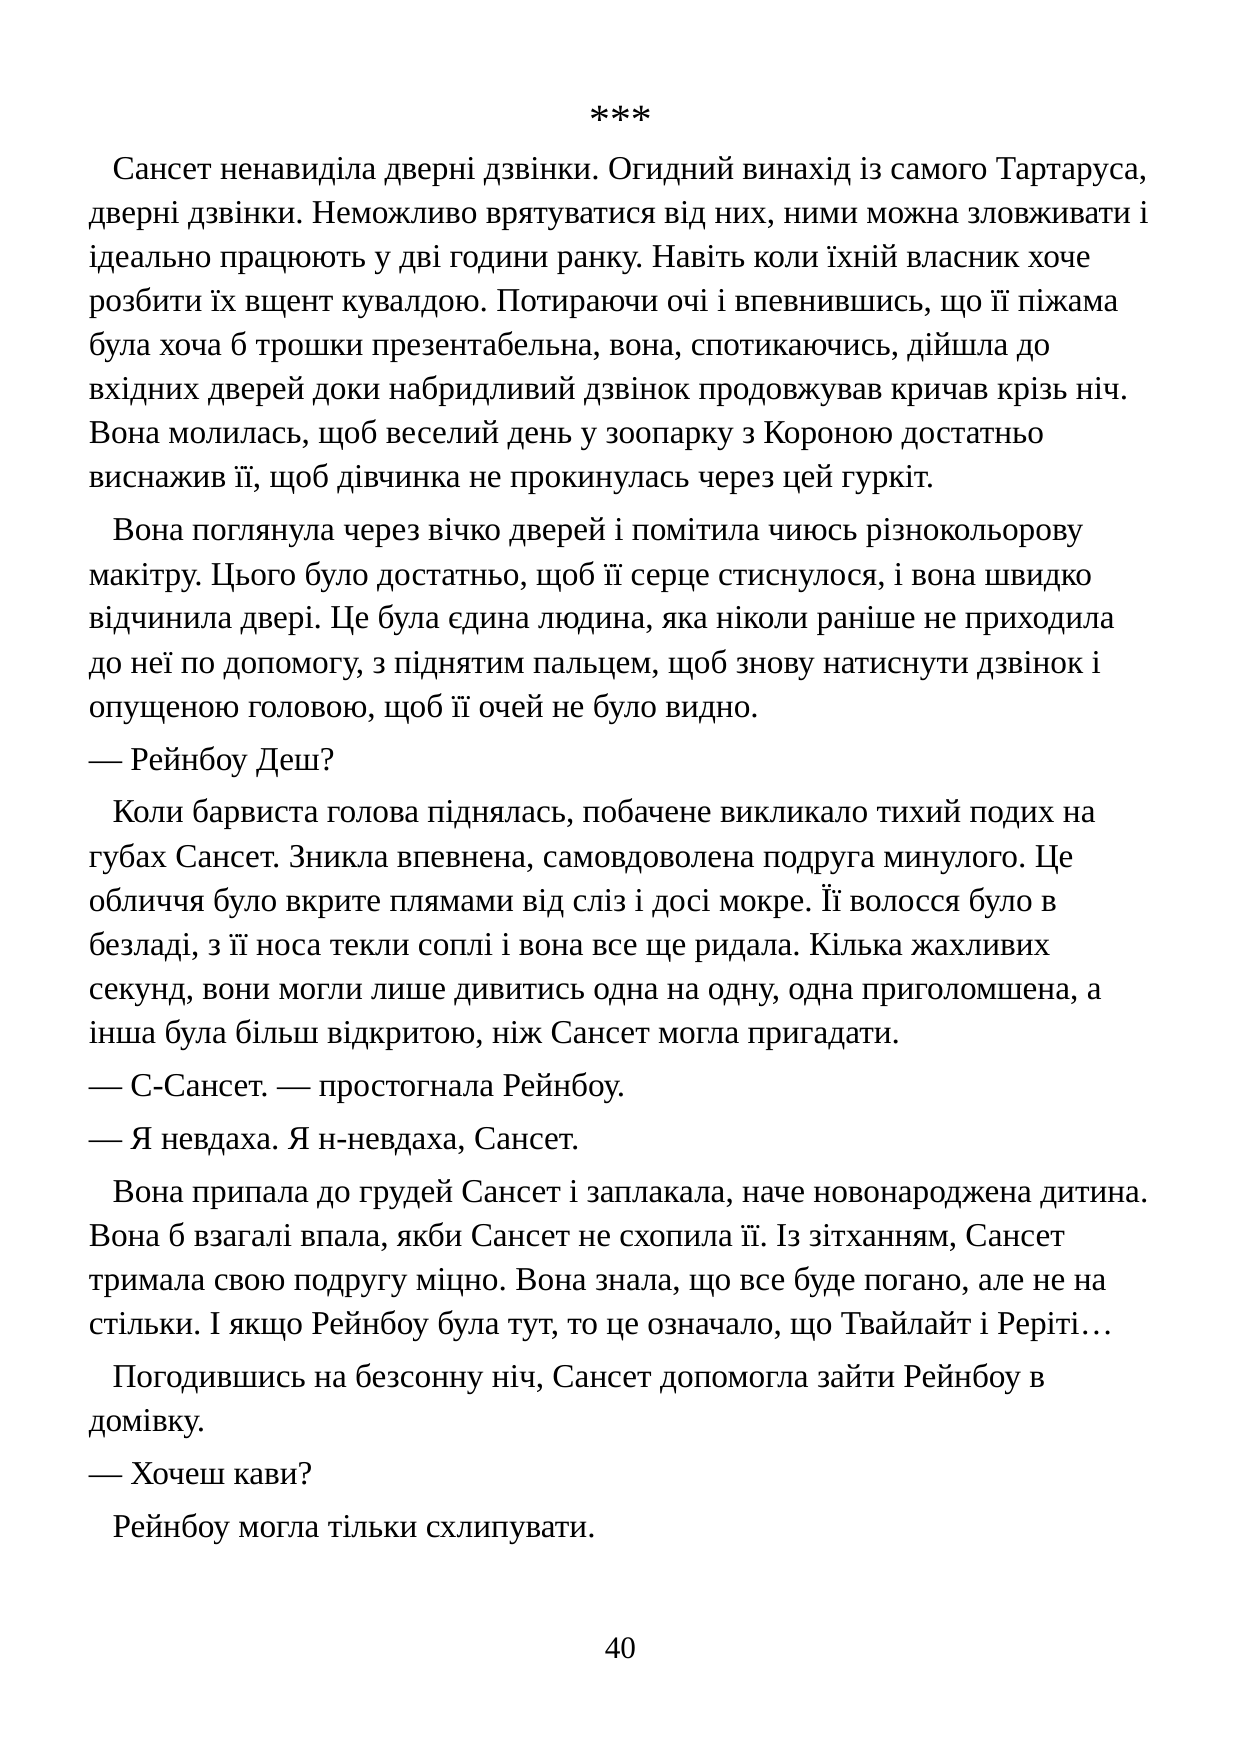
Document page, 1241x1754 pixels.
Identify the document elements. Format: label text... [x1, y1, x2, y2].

text — Рейнбоу Деш? [88, 739, 1152, 777]
text Коли барвиста голова піднялась, побачене викликало тихий подих на губах Сансет. Зникла впевнена, самовдоволена подруга минулого. Це обличчя було вкрите плямами від сліз і досі мокре. Її волосся було в безладі, з її носа текли соплі і вона все ще ридала. Кілька жахливих секунд, вони могли лише дивитись одна на одну, одна приголомшена, а інша була більш відкритою, ніж Сансет могла пригадати. [88, 792, 1152, 1050]
text Погодившись на безсонну ніч, Сансет допомогла зайти Рейнбоу в домівку. [88, 1356, 1152, 1438]
text — Я невдаха. Я н‐невдаха, Сансет. [88, 1118, 1152, 1156]
text Рейнбоу могла тільки схлипувати. [88, 1506, 1152, 1544]
text — С‐Сансет. — простогнала Рейнбоу. [88, 1065, 1152, 1103]
text Вона поглянула через вічко дверей і помітила чиюсь різнокольорову макітру. Цього було достатньо, щоб її серце стиснулося, і вона швидко відчинила двері. Це була єдина людина, яка ніколи раніше не приходила до неї по допомогу, з піднятим пальцем, щоб знову натиснути дзвінок і опущеною головою, щоб її очей не було видно. [88, 510, 1152, 724]
text — Хочеш кави? [88, 1453, 1152, 1491]
text Вона припала до грудей Сансет і заплакала, наче новонароджена дитина. Вона б взагалі впала, якби Сансет не схопила її. Із зітханням, Сансет тримала свою подругу міцно. Вона знала, що все буде погано, але не на стільки. І якщо Рейнбоу була тут, то це означало, що Твайлайт і Реріті… [88, 1171, 1152, 1341]
text *** [88, 94, 1152, 142]
text Сансет ненавиділа дверні дзвінки. Огидний винахід із самого Тартаруса, дверні дзвінки. Неможливо врятуватися від них, ними можна зловживати і ідеально працюють у дві години ранку. Навіть коли їхній власник хоче розбити їх вщент кувалдою. Потираючи очі і впевнившись, що її піжама була хоча б трошки презентабельна, вона, спотикаючись, дійшла до вхідних дверей доки набридливий дзвінок продовжував кричав крізь ніч. Вона молилась, щоб веселий день у зоопарку з Короною достатньо виснажив її, щоб дівчинка не прокинулась через цей гуркіт. [88, 148, 1152, 495]
